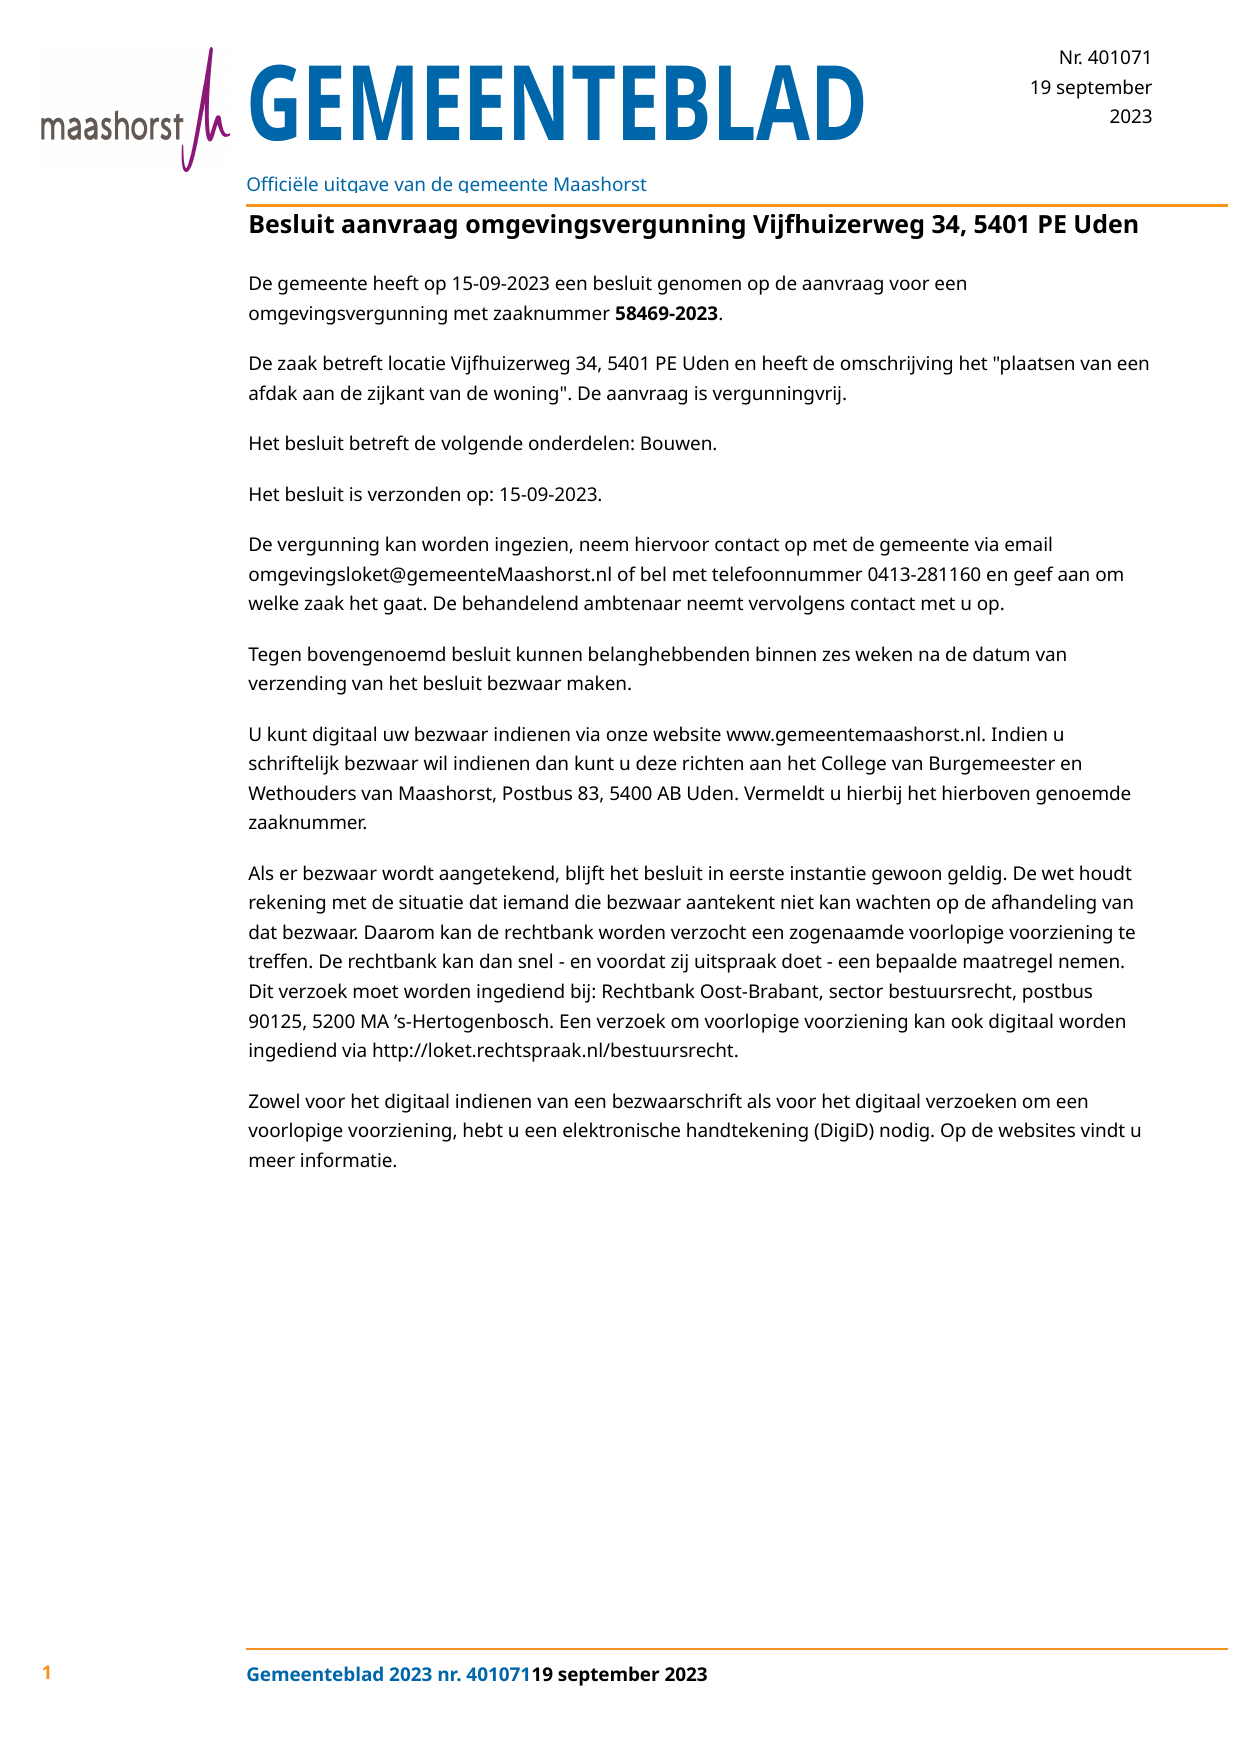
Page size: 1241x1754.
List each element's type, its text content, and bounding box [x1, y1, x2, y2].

text Het besluit is verzonden op: 15-09-2023. [248, 481, 1152, 506]
text De zaak betreft locatie Vijfhuizerweg 34, 5401 PE Uden en heeft de omschrijving het "plaatsen van een afdak aan de zijkant van de woning". De aanvraag is vergunningvrij. [248, 350, 1152, 406]
text Zowel voor het digitaal indienen van een bezwaarschrift als voor het digitaal verzoeken om een voorlopige voorziening, hebt u een elektronische handtekening (DigiD) nodig. Op de websites vindt u meer informatie. [248, 1088, 1152, 1173]
text De gemeente heeft op 15-09-2023 een besluit genomen op de aanvraag voor een omgevingsvergunning met zaaknummer 58469-2023. [248, 270, 1152, 326]
text U kunt digitaal uw bezwaar indienen via onze website www.gemeentemaashorst.nl. Indien u schriftelijk bezwaar wil indienen dan kunt u deze richten aan het College van Burgemeester en Wethouders van Maashorst, Postbus 83, 5400 AB Uden. Vermeldt u hierbij het hierboven genoemde zaaknummer. [248, 721, 1152, 835]
text Besluit aanvraag omgevingsvergunning Vijfhuizerweg 34, 5401 PE Uden [248, 207, 1152, 241]
text De vergunning kan worden ingezien, neem hiervoor contact op met de gemeente via email omgevingsloket@gemeenteMaashorst.nl of bel met telefoonnummer 0413-281160 en geef aan om welke zaak het gaat. De behandelend ambtenaar neemt vervolgens contact met u op. [248, 531, 1152, 616]
text Als er bezwaar wordt aangetekend, blijft het besluit in eerste instantie gewoon geldig. De wet houdt rekening met de situatie dat iemand die bezwaar aantekent niet kan wachten op de afhandeling van dat bezwaar. Daarom kan de rechtbank worden verzocht een zogenaamde voorlopige voorziening te treffen. De rechtbank kan dan snel - en voordat zij uitspraak doet - een bepaalde maatregel nemen. Dit verzoek moet worden ingediend bij: Rechtbank Oost-Brabant, sector bestuursrecht, postbus 90125, 5200 MA ’s-Hertogenbosch. Een verzoek om voorlopige voorziening kan ook digitaal worden ingediend via http://loket.rechtspraak.nl/bestuursrecht. [248, 860, 1152, 1063]
text Het besluit betreft de volgende onderdelen: Bouwen. [248, 430, 1152, 456]
text Tegen bovengenoemd besluit kunnen belanghebbenden binnen zes weken na de datum van verzending van het besluit bezwaar maken. [248, 641, 1152, 696]
picture [41, 47, 231, 172]
